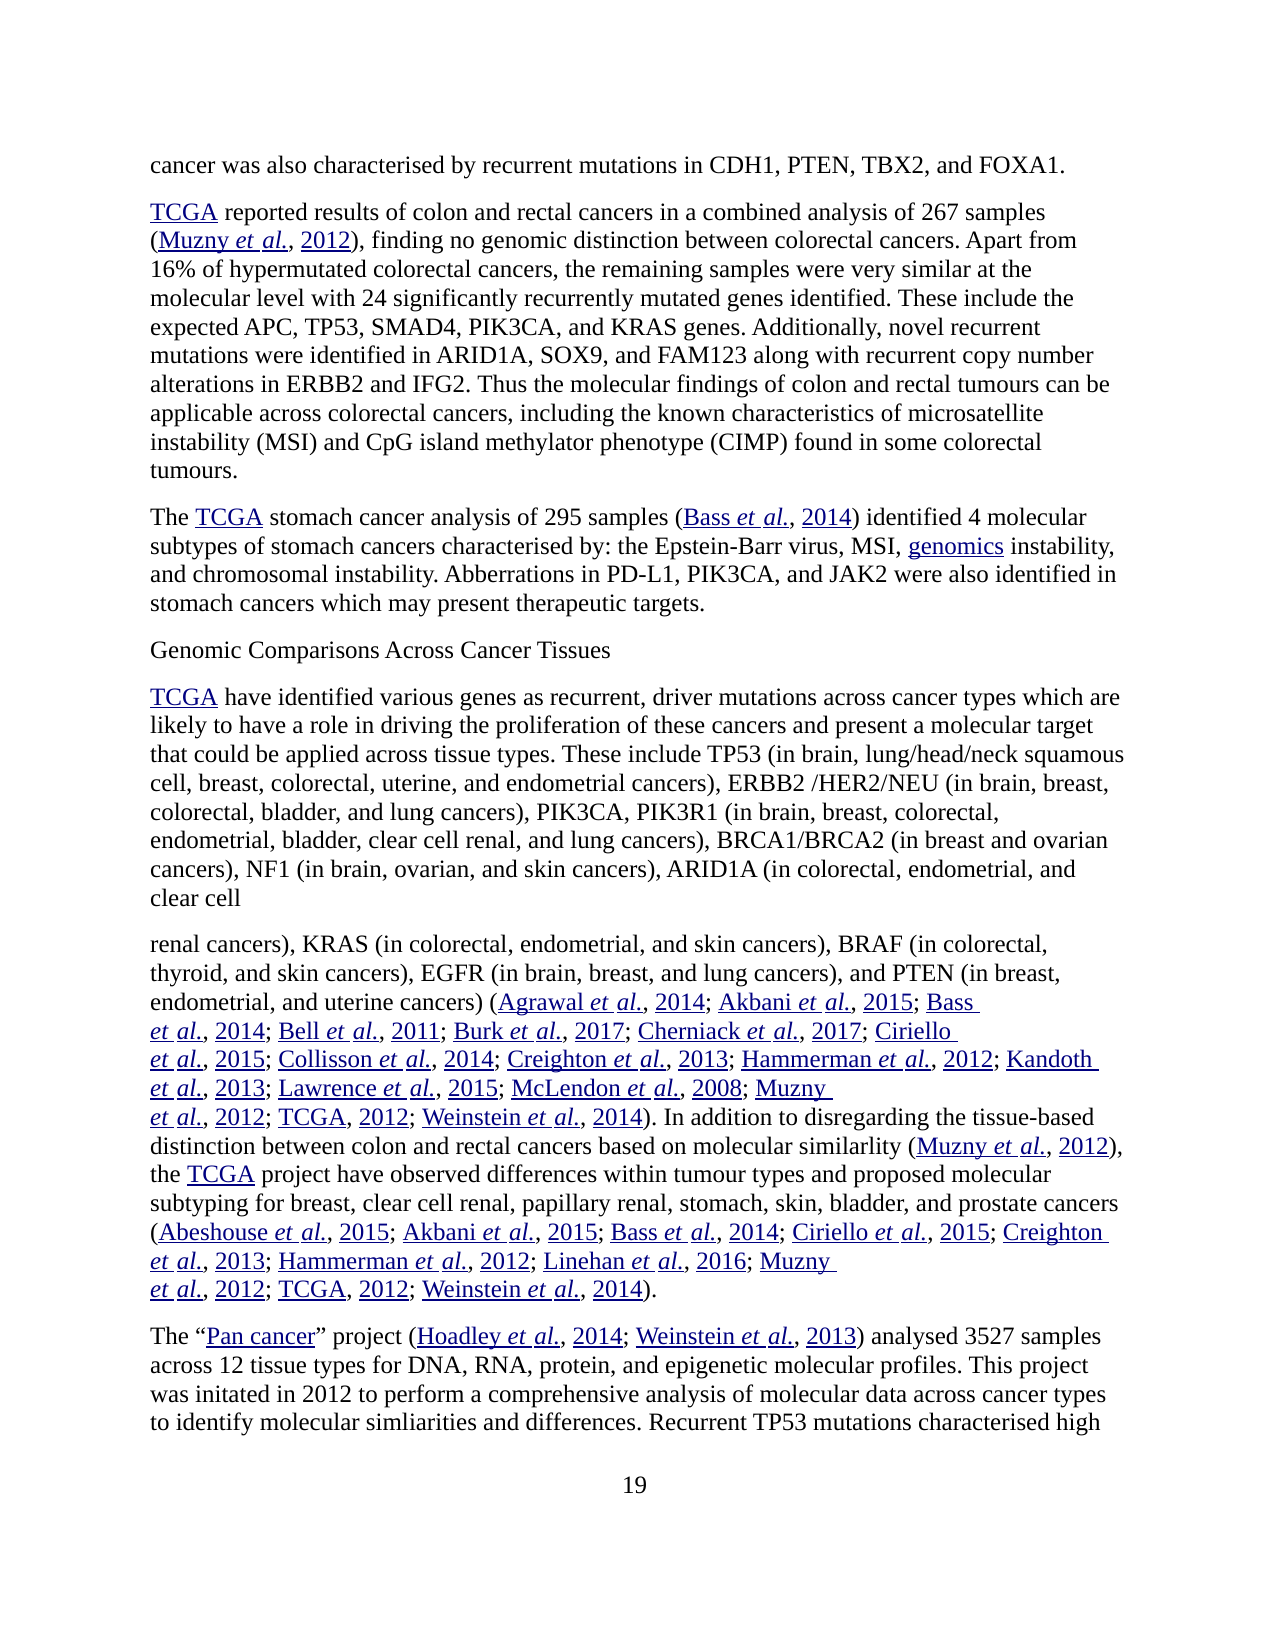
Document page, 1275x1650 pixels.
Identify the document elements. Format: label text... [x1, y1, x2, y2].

text TCGA have identified various genes as recurrent, driver mutations across cancer types which are likely to have a role in driving the proliferation of these cancers and present a molecular target that could be applied across tissue types. These include TP53 (in brain, lung/head/neck squamous cell, breast, colorectal, uterine, and endometrial cancers), ERBB2 /HER2/NEU (in brain, breast, colorectal, bladder, and lung cancers), PIK3CA, PIK3R1 (in brain, breast, colorectal, endometrial, bladder, clear cell renal, and lung cancers), BRCA1/BRCA2 (in breast and ovarian cancers), NF1 (in brain, ovarian, and skin cancers), ARID1A (in colorectal, endometrial, and clear cell [150, 682, 1125, 912]
text Genomic Comparisons Across Cancer Tissues [150, 635, 1125, 664]
text The “Pan cancer” project (Hoadley et al., 2014; Weinstein et al., 2013) analysed 3527 samples across 12 tissue types for DNA, RNA, protein, and epigenetic molecular profiles. This project was initated in 2012 to perform a comprehensive analysis of molecular data across cancer types to identify molecular simliarities and differences. Recurrent TP53 mutations characterised high [150, 1321, 1125, 1436]
text renal cancers), KRAS (in colorectal, endometrial, and skin cancers), BRAF (in colorectal, thyroid, and skin cancers), EGFR (in brain, breast, and lung cancers), and PTEN (in breast, endometrial, and uterine cancers) (Agrawal et al., 2014; Akbani et al., 2015; Bass et al., 2014; Bell et al., 2011; Burk et al., 2017; Cherniack et al., 2017; Ciriello et al., 2015; Collisson et al., 2014; Creighton et al., 2013; Hammerman et al., 2012; Kandoth et al., 2013; Lawrence et al., 2015; McLendon et al., 2008; Muzny et al., 2012; TCGA, 2012; Weinstein et al., 2014). In addition to disregarding the tissue-based distinction between colon and rectal cancers based on molecular similarlity (Muzny et al., 2012), the TCGA project have observed differences within tumour types and proposed molecular subtyping for breast, clear cell renal, papillary renal, stomach, skin, bladder, and prostate cancers (Abeshouse et al., 2015; Akbani et al., 2015; Bass et al., 2014; Ciriello et al., 2015; Creighton et al., 2013; Hammerman et al., 2012; Linehan et al., 2016; Muzny et al., 2012; TCGA, 2012; Weinstein et al., 2014). [150, 929, 1125, 1303]
text cancer was also characterised by recurrent mutations in CDH1, PTEN, TBX2, and FOXA1. [150, 150, 1125, 179]
text The TCGA stomach cancer analysis of 295 samples (Bass et al., 2014) identified 4 molecular subtypes of stomach cancers characterised by: the Epstein-Barr virus, MSI, genomics instability, and chromosomal instability. Abberrations in PD-L1, PIK3CA, and JAK2 were also identified in stomach cancers which may present therapeutic targets. [150, 502, 1125, 617]
text TCGA reported results of colon and rectal cancers in a combined analysis of 267 samples (Muzny et al., 2012), finding no genomic distinction between colorectal cancers. Apart from 16% of hypermutated colorectal cancers, the remaining samples were very similar at the molecular level with 24 significantly recurrently mutated genes identified. These include the expected APC, TP53, SMAD4, PIK3CA, and KRAS genes. Additionally, novel recurrent mutations were identified in ARID1A, SOX9, and FAM123 along with recurrent copy number alterations in ERBB2 and IFG2. Thus the molecular findings of colon and rectal tumours can be applicable across colorectal cancers, including the known characteristics of microsatellite instability (MSI) and CpG island methylator phenotype (CIMP) found in some colorectal tumours. [150, 197, 1125, 484]
